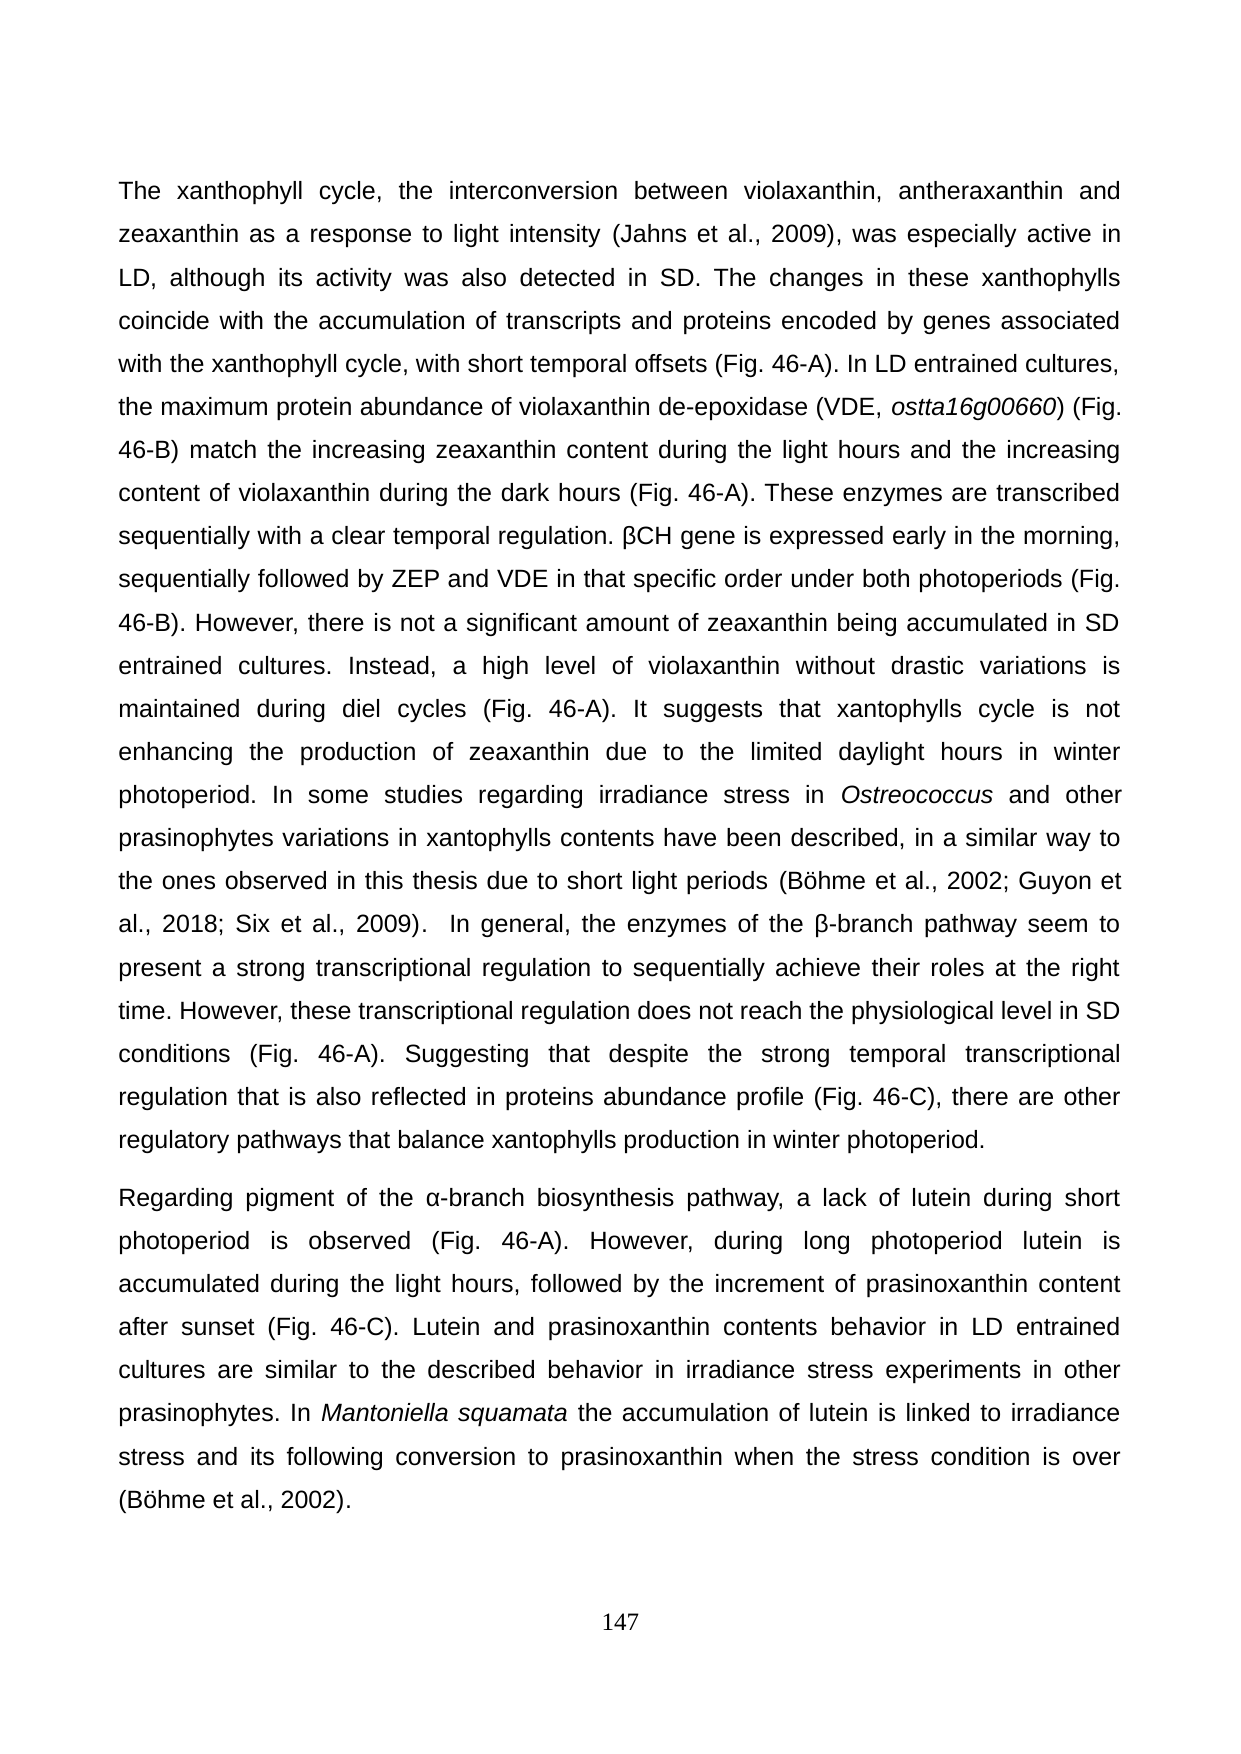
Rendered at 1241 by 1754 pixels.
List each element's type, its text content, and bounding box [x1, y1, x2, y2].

text Regarding pigment of the α-branch biosynthesis pathway, a lack of lutein during short photoperiod is observed (Fig. 46-A). However, during long photoperiod lutein is accumulated during the light hours, followed by the increment of prasinoxanthin content after sunset (Fig. 46-C). Lutein and prasinoxanthin contents behavior in LD entrained cultures are similar to the described behavior in irradiance stress experiments in other prasinophytes. In Mantoniella squamata the accumulation of lutein is linked to irradiance stress and its following conversion to prasinoxanthin when the stress condition is over (Böhme et al., 2002)⁠. [118, 1183, 1122, 1513]
text The xanthophyll cycle, the interconversion between violaxanthin, antheraxanthin and zeaxanthin as a response to light intensity (Jahns et al., 2009)⁠, was especially active in LD, although its activity was also detected in SD. The changes in these xanthophylls coincide with the accumulation of transcripts and proteins encoded by genes associated with the xanthophyll cycle, with short temporal offsets (Fig. 46-A). In LD entrained cultures, the maximum protein abundance of violaxanthin de-epoxidase (VDE, ostta16g00660) (Fig. 46-B) match the increasing zeaxanthin content during the light hours and the increasing content of violaxanthin during the dark hours (Fig. 46-A). These enzymes are transcribed sequentially with a clear temporal regulation. βCH gene is expressed early in the morning, sequentially followed by ZEP and VDE in that specific order under both photoperiods (Fig. 46-B). However, there is not a significant amount of zeaxanthin being accumulated in SD entrained cultures. Instead, a high level of violaxanthin without drastic variations is maintained during diel cycles (Fig. 46-A). It suggests that xantophylls cycle is not enhancing the production of zeaxanthin due to the limited daylight hours in winter photoperiod. In some studies regarding irradiance stress in Ostreococcus and other prasinophytes variations in xantophylls contents have been described, in a similar way to the ones observed in this thesis due to short light periods (Böhme et al., 2002; Guyon et al., 2018; Six et al., 2009)⁠. In general, the enzymes of the β-branch pathway seem to present a strong transcriptional regulation to sequentially achieve their roles at the right time. However, these transcriptional regulation does not reach the physiological level in SD conditions (Fig. 46-A). Suggesting that despite the strong temporal transcriptional regulation that is also reflected in proteins abundance profile (Fig. 46-C), there are other regulatory pathways that balance xantophylls production in winter photoperiod. [118, 176, 1122, 1154]
